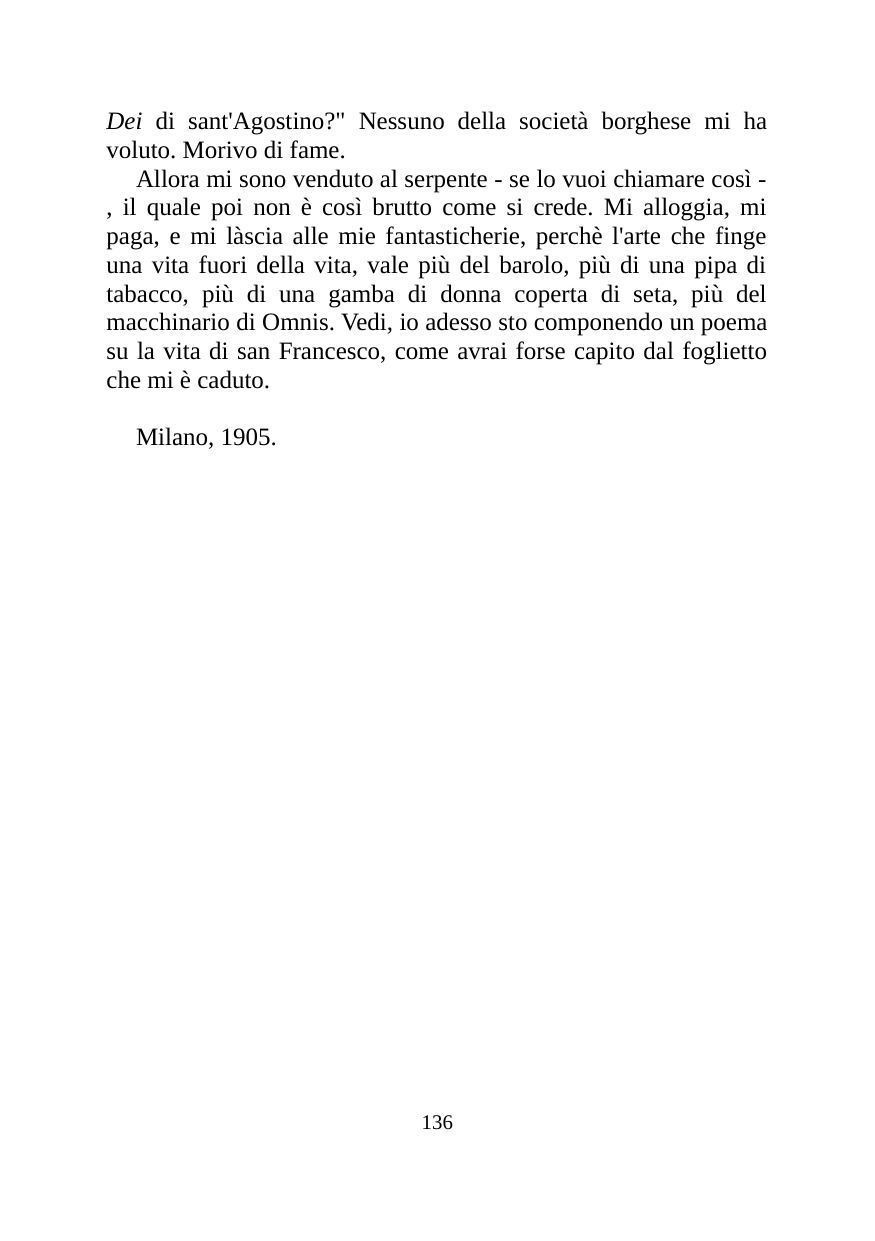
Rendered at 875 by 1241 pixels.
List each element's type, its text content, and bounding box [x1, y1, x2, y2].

text Milano, 1905. [106, 422, 768, 451]
text Dei di sant'Agostino?" Nessuno della società borghese mi ha voluto. Morivo di fame. [106, 106, 768, 164]
text Allora mi sono venduto al serpente - se lo vuoi chiamare così - , il quale poi non è così brutto come si crede. Mi alloggia, mi paga, e mi làscia alle mie fantasticherie, perchè l'arte che finge una vita fuori della vita, vale più del barolo, più di una pipa di tabacco, più di una gamba di donna coperta di seta, più del macchinario di Omnis. Vedi, io adesso sto componendo un poema su la vita di san Francesco, come avrai forse capito dal foglietto che mi è caduto. [106, 164, 768, 394]
